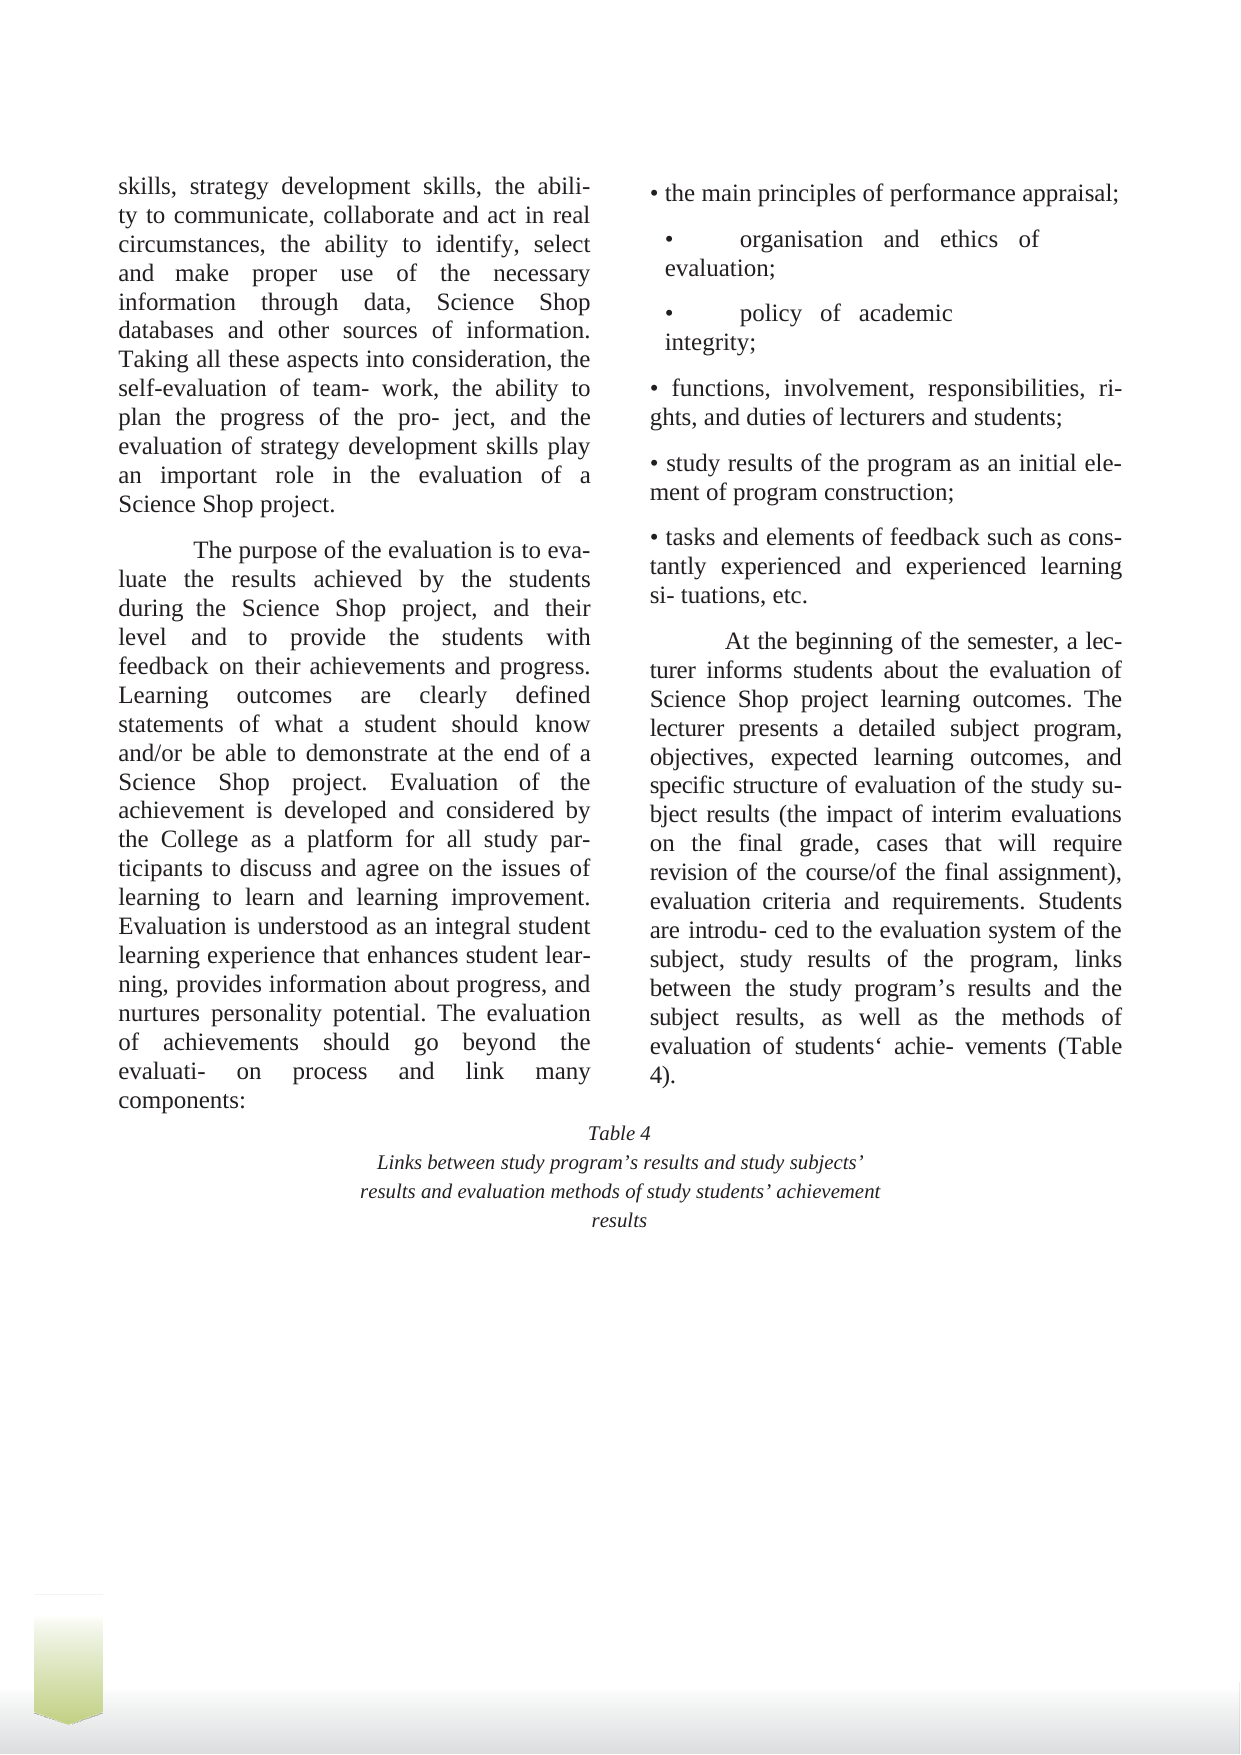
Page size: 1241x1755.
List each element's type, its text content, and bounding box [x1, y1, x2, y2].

text skills, strategy development skills, the abili- ty to communicate, collaborate and act in real circumstances, the ability to identify, select and make proper use of the necessary information through data, Science Shop databases and other sources of information. Taking all these aspects into consideration, the self-evaluation of team- work, the ability to plan the progress of the pro- ject, and the evaluation of strategy development skills play an important role in the evaluation of a Science Shop project. [118, 171, 591, 518]
text At the beginning of the semester, a lec- turer informs students about the evaluation of Science Shop project learning outcomes. The lecturer presents a detailed subject program, objectives, expected learning outcomes, and specific structure of evaluation of the study su- bject results (the impact of interim evaluations on the final grade, cases that will require revision of the course/of the final assignment), evaluation criteria and requirements. Students are introdu- ced to the evaluation system of the subject, study results of the program, links between the study program’s results and the subject results, as well as the methods of evaluation of students‘ achie- vements (Table 4). [649, 626, 1122, 1089]
list the main principles of performance appraisal; [649, 178, 1119, 207]
list tasks and elements of feedback such as cons- tantly experienced and experienced learning si- tuations, etc. [649, 522, 1122, 609]
text Links between study program’s results and study subjects’ results and evaluation methods of study students’ achievement results [350, 1150, 890, 1232]
list study results of the program as an initial ele- ment of program construction; [649, 448, 1122, 505]
list functions, involvement, responsibilities, ri- ghts, and duties of lecturers and students; [649, 373, 1122, 431]
list organisation and ethics of evaluation; [664, 224, 1039, 281]
text Table 4 [0, 1120, 1240, 1144]
text The purpose of the evaluation is to eva- luate the results achieved by the students during the Science Shop project, and their level and to provide the students with feedback on their achievements and progress. Learning outcomes are clearly defined statements of what a student should know and/or be able to demonstrate at the end of a Science Shop project. Evaluation of the achievement is developed and considered by the College as a platform for all study par- ticipants to discuss and agree on the issues of learning to learn and learning improvement. Evaluation is understood as an integral student learning experience that enhances student lear- ning, provides information about progress, and nurtures personality potential. The evaluation of achievements should go beyond the evaluati- on process and link many components: [118, 535, 591, 1114]
list policy of academic integrity; [664, 298, 953, 356]
